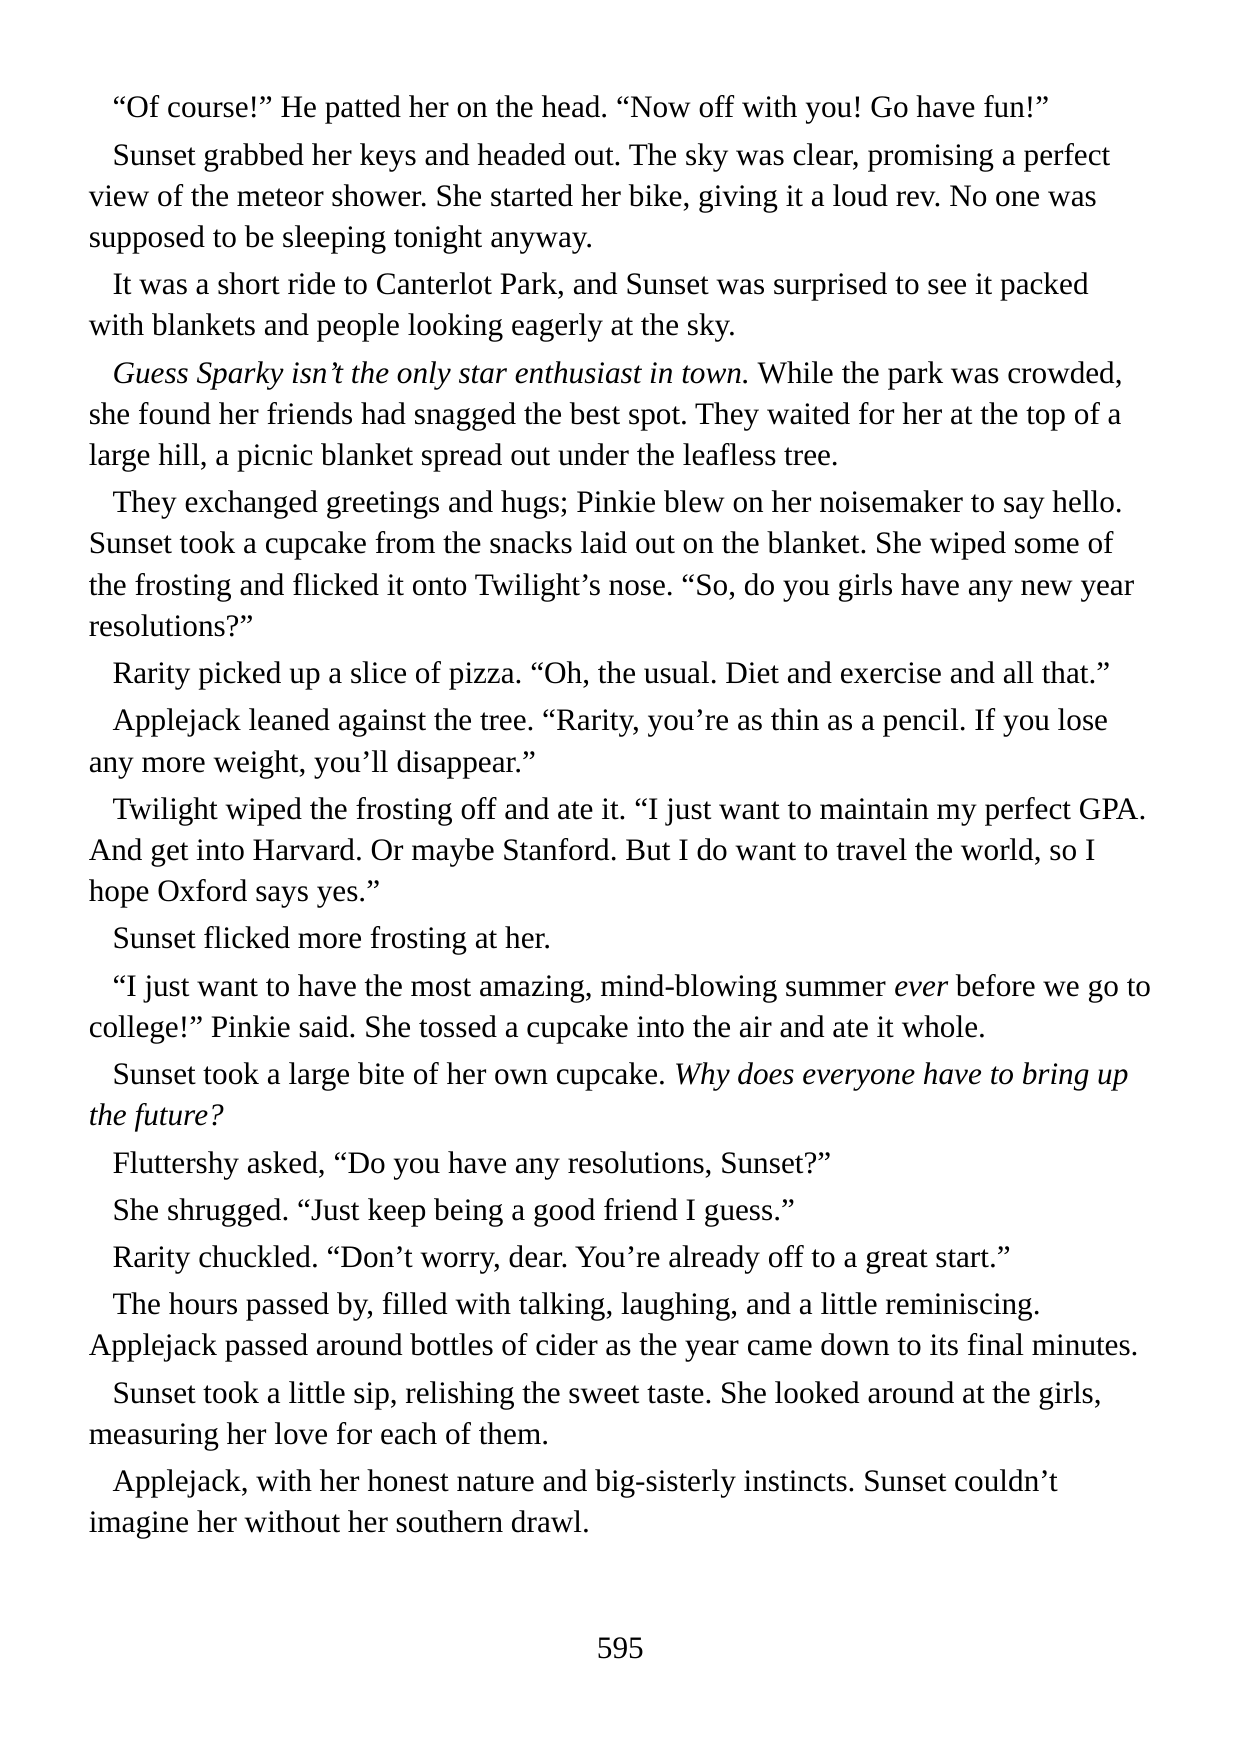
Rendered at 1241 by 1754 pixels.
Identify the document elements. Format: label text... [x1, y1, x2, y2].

text Applejack leaned against the tree. “Rarity, you’re as thin as a pencil. If you lose any more weight, you’ll disappear.” [88, 702, 1152, 779]
text “I just want to have the most amazing, mind-blowing summer ever before we go to college!” Pinkie said. She tossed a cupcake into the air and ate it whole. [88, 967, 1152, 1044]
text The hours passed by, filled with talking, laughing, and a little reminiscing. Applejack passed around bottles of cider as the year came down to its final minutes. [88, 1285, 1152, 1363]
text She shrugged. “Just keep being a good friend I guess.” [88, 1191, 1152, 1227]
text Fluttershy asked, “Do you have any resolutions, Sunset?” [88, 1144, 1152, 1180]
text “Of course!” He patted her on the head. “Now off with you! Go have fun!” [88, 88, 1152, 124]
text It was a short ride to Canterlot Park, and Sunset was surprised to see it packed with blankets and people looking eagerly at the sky. [88, 265, 1152, 343]
text Applejack, with her honest nature and big-sisterly instincts. Sunset couldn’t imagine her without her southern drawl. [88, 1462, 1152, 1539]
text Rarity picked up a slice of pizza. “Oh, the usual. Diet and exercise and all that.” [88, 654, 1152, 690]
text They exchanged greetings and hugs; Pinkie blew on her noisemaker to say hello. Sunset took a cupcake from the snacks laid out on the blanket. She wiped some of the frosting and flicked it onto Twilight’s nose. “So, do you girls have any new year resolutions?” [88, 483, 1152, 643]
text Twilight wiped the frosting off and ate it. “I just want to maintain my perfect GPA. And get into Harvard. Or maybe Stanford. But I do want to travel the world, so I hope Oxford says yes.” [88, 790, 1152, 908]
text Sunset grabbed her keys and headed out. The sky was clear, promising a perfect view of the meteor shower. She started her bike, giving it a loud rev. No one was supposed to be sleeping tonight anyway. [88, 136, 1152, 254]
text Guess Sparky isn’t the only star enthusiast in town. While the park was crowded, she found her friends had snagged the best spot. They waited for her at the top of a large hill, a picnic blanket spread out under the leafless tree. [88, 354, 1152, 472]
text Sunset flicked more frosting at her. [88, 920, 1152, 956]
text Rarity chuckled. “Don’t worry, dear. You’re already off to a great start.” [88, 1238, 1152, 1274]
text Sunset took a large bite of her own cupcake. Why does everyone have to bring up the future? [88, 1055, 1152, 1133]
text Sunset took a little sip, relishing the sweet taste. She looked around at the girls, measuring her love for each of them. [88, 1374, 1152, 1451]
